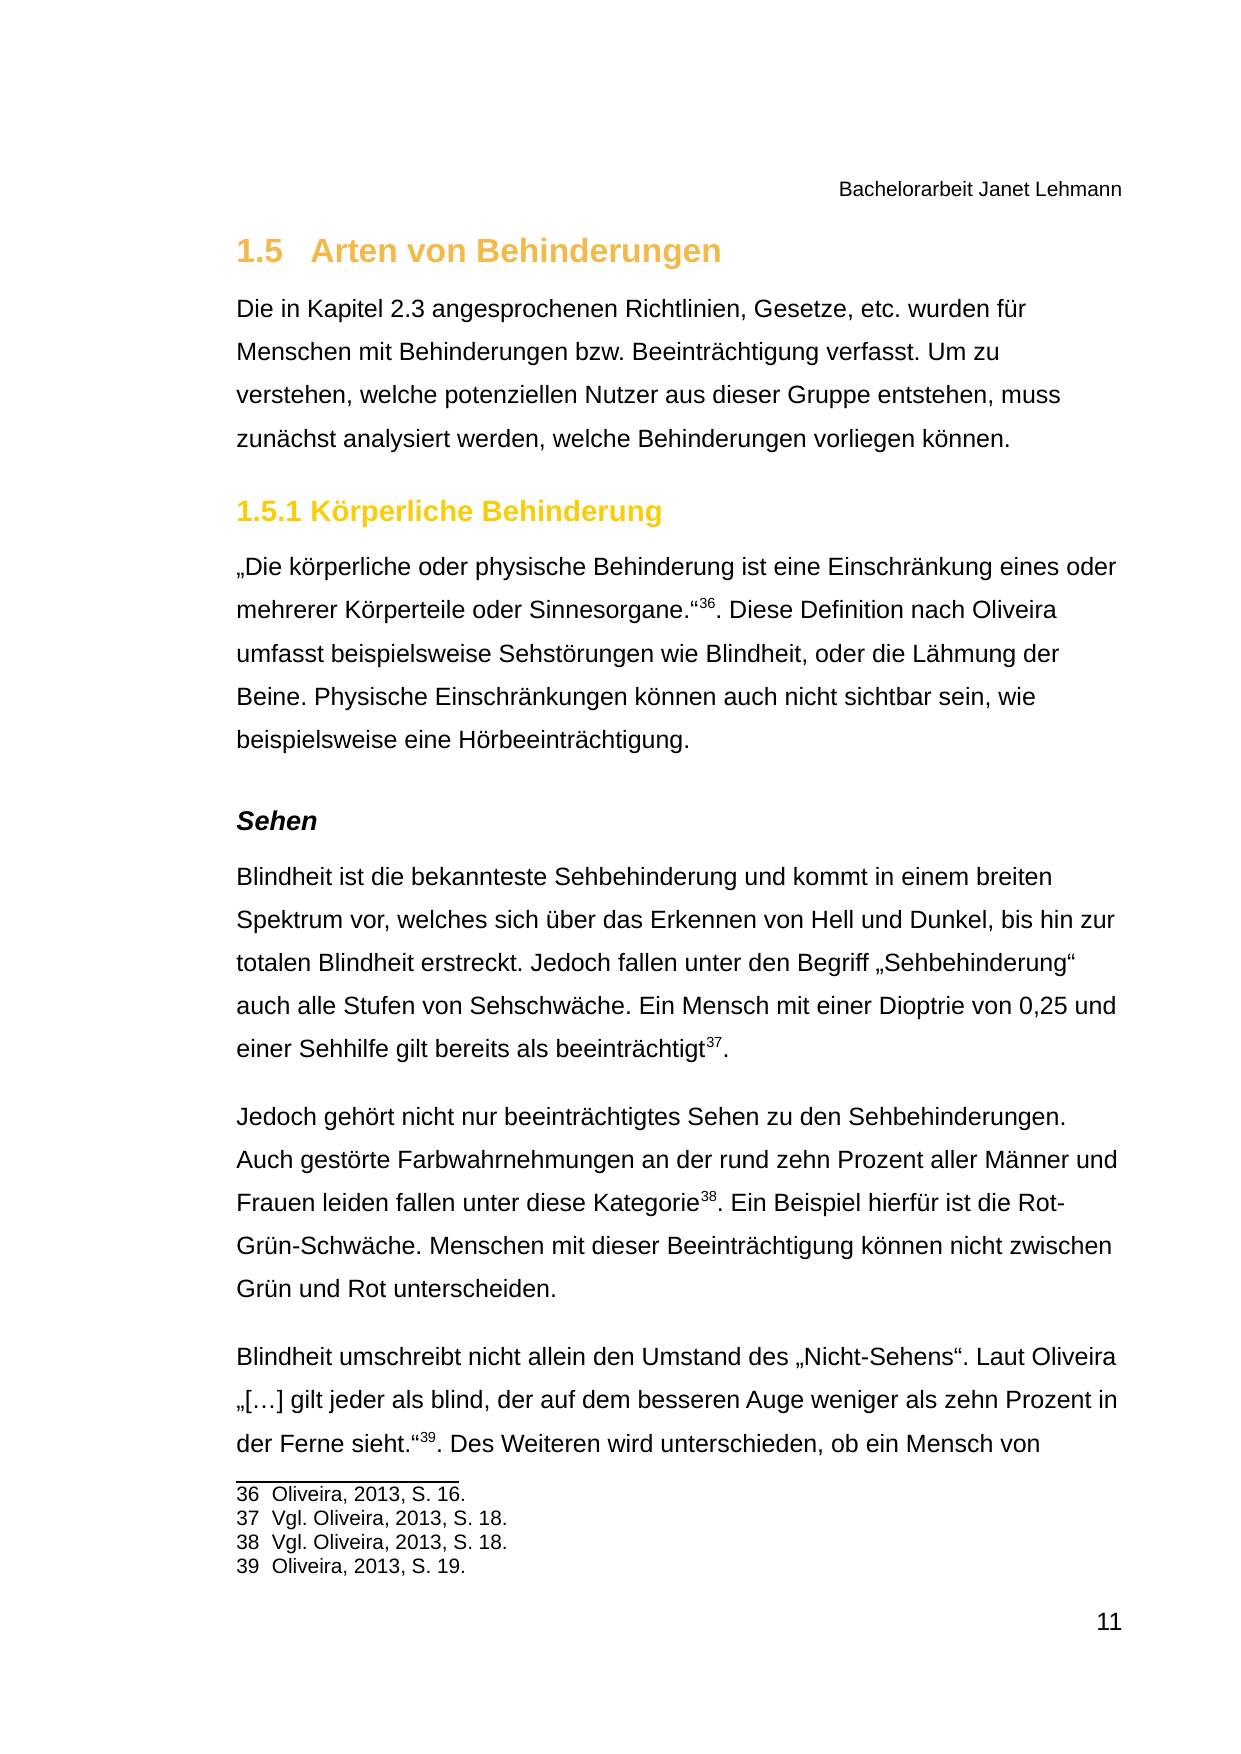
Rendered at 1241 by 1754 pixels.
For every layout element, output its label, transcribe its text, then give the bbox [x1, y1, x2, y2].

text Blindheit ist die bekannteste Sehbehinderung und kommt in einem breiten Spektrum vor, welches sich über das Erkennen von Hell und Dunkel, bis hin zur totalen Blindheit erstreckt. Jedoch fallen unter den Begriff „Sehbehinderung“ auch alle Stufen von Sehschwäche. Ein Mensch mit einer Dioptrie von 0,25 und einer Sehhilfe gilt bereits als beeinträchtigt. [236, 861, 1122, 1063]
text Vgl. Oliveira, 2013, S. 18. [236, 1530, 1122, 1554]
subtitle Arten von Behinderungen [236, 231, 1122, 269]
text Blindheit umschreibt nicht allein den Umstand des „Nicht-Sehens“. Laut Oliveira „[…] gilt jeder als blind, der auf dem besseren Auge weniger als zehn Prozent in der Ferne sieht.“. Des Weiteren wird unterschieden, ob ein Mensch von [236, 1342, 1122, 1457]
text „Die körperliche oder physische Behinderung ist eine Einschränkung eines oder mehrerer Körperteile oder Sinnesorgane.“. Diese Definition nach Oliveira umfasst beispielsweise Sehstörungen wie Blindheit, oder die Lähmung der Beine. Physische Einschränkungen können auch nicht sichtbar sein, wie beispielsweise eine Hörbeeinträchtigung. [236, 552, 1122, 753]
text Vgl. Oliveira, 2013, S. 18. [236, 1506, 1122, 1530]
text Die in Kapitel 2.3 angesprochenen Richtlinien, Gesetze, etc. wurden für Menschen mit Behinderungen bzw. Beeinträchtigung verfasst. Um zu verstehen, welche potenziellen Nutzer aus dieser Gruppe entstehen, muss zunächst analysiert werden, welche Behinderungen vorliegen können. [236, 294, 1122, 452]
subtitle Sehen [236, 805, 1122, 837]
subtitle Körperliche Behinderung [236, 494, 1122, 527]
text Oliveira, 2013, S. 19. [236, 1554, 1122, 1578]
text Oliveira, 2013, S. 16. [236, 1482, 1122, 1506]
text Jedoch gehört nicht nur beeinträchtigtes Sehen zu den Sehbehinderungen. Auch gestörte Farbwahrnehmungen an der rund zehn Prozent aller Männer und Frauen leiden fallen unter diese Kategorie. Ein Beispiel hierfür ist die Rot-Grün-Schwäche. Menschen mit dieser Beeinträchtigung können nicht zwischen Grün und Rot unterscheiden. [236, 1102, 1122, 1303]
